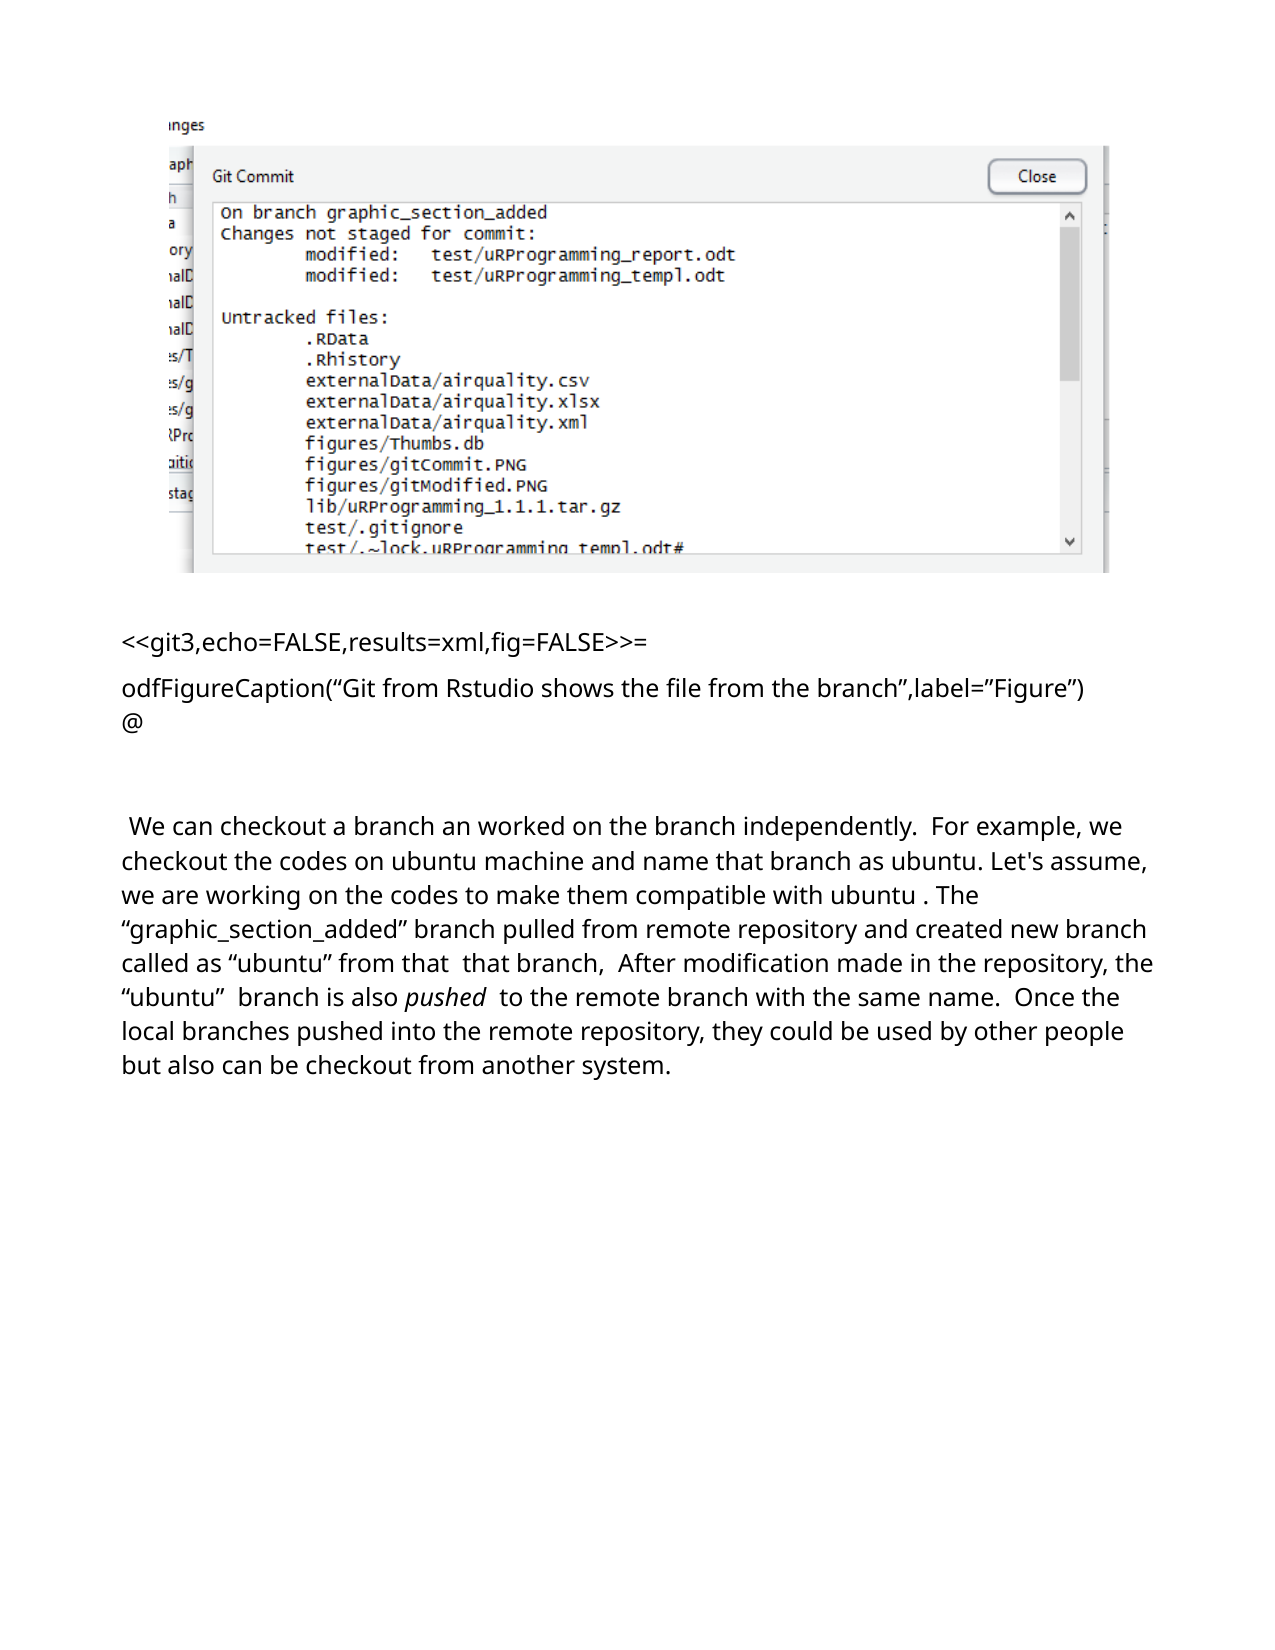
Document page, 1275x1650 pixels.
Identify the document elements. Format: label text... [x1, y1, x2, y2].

picture [169, 118, 1110, 573]
text @ [121, 705, 1158, 739]
text odfFigureCaption(“Git from Rstudio shows the file from the branch”,label=”Figure”) [121, 671, 1158, 705]
text <<git3,echo=FALSE,results=xml,fig=FALSE>>= [121, 624, 1158, 658]
text We can checkout a branch an worked on the branch independently. For example, we checkout the codes on ubuntu machine and name that branch as ubuntu. Let's assume, we are working on the codes to make them compatible with ubuntu . The “graphic_section_added” branch pulled from remote repository and created new branch called as “ubuntu” from that that branch, After modification made in the repository, the “ubuntu” branch is also pushed to the remote branch with the same name. Once the local branches pushed into the remote repository, they could be used by other people but also can be checkout from another system. [121, 804, 1158, 1082]
